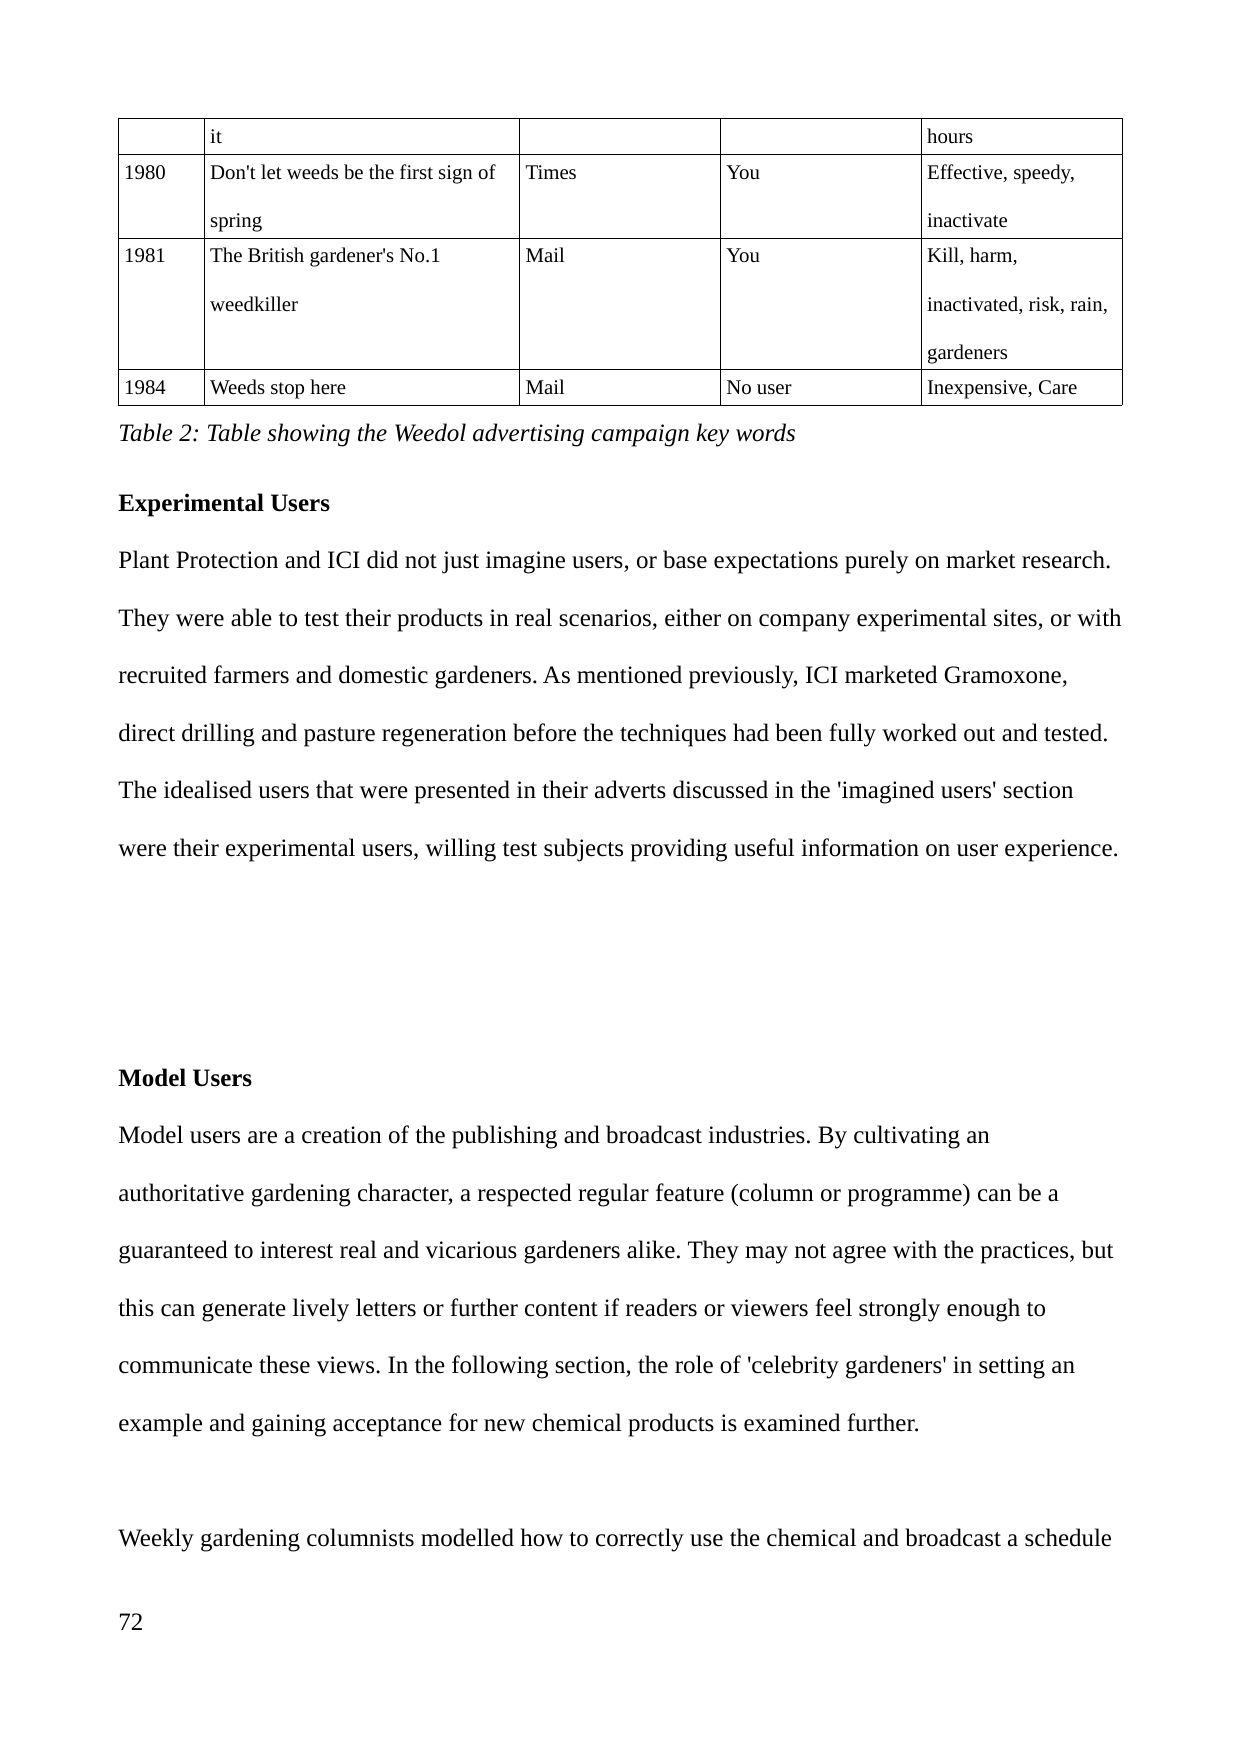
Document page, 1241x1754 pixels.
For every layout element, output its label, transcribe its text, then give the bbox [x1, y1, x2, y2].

text Model users are a creation of the publishing and broadcast industries. By cultivating an authoritative gardening character, a respected regular feature (column or programme) can be a guaranteed to interest real and vicarious gardeners alike. They may not agree with the practices, but this can generate lively letters or further content if readers or viewers feel strongly enough to communicate these views. In the following section, the role of 'celebrity gardeners' in setting an example and gaining acceptance for new chemical products is examined further. [118, 1120, 1122, 1436]
text Model Users [118, 1063, 1122, 1091]
table_cell Don't let weeds be the first sign of spring [205, 155, 519, 237]
text Table 2: Table showing the Weedol advertising campaign key words [118, 418, 1122, 446]
table_cell Times [520, 155, 720, 237]
table_cell 1981 [119, 239, 204, 369]
table_cell [119, 119, 204, 154]
table_cell Weeds stop here [205, 370, 519, 405]
table_cell No user [721, 370, 921, 405]
table_cell 1984 [119, 370, 204, 405]
table_cell Mail [520, 370, 720, 405]
text Weekly gardening columnists modelled how to correctly use the chemical and broadcast a schedule [118, 1523, 1122, 1551]
table_cell hours [922, 119, 1122, 154]
table_cell The British gardener's No.1 weedkiller [205, 239, 519, 369]
table_cell it [205, 119, 519, 154]
text Experimental Users [118, 488, 1122, 516]
table_cell 1980 [119, 155, 204, 237]
table_cell Effective, speedy, inactivate [922, 155, 1122, 237]
table_cell Mail [520, 239, 720, 369]
table_cell Inexpensive, Care [922, 370, 1122, 405]
table_cell [721, 119, 921, 154]
table_cell You [721, 155, 921, 237]
text Plant Protection and ICI did not just imagine users, or base expectations purely on market research. They were able to test their products in real scenarios, either on company experimental sites, or with recruited farmers and domestic gardeners. As mentioned previously, ICI marketed Gramoxone, direct drilling and pasture regeneration before the techniques had been fully worked out and tested. The idealised users that were presented in their adverts discussed in the 'imagined users' section were their experimental users, willing test subjects providing useful information on user experience. [118, 545, 1122, 861]
table_cell Kill, harm, inactivated, risk, rain, gardeners [922, 239, 1122, 369]
table_cell You [721, 239, 921, 369]
table_cell [520, 119, 720, 154]
